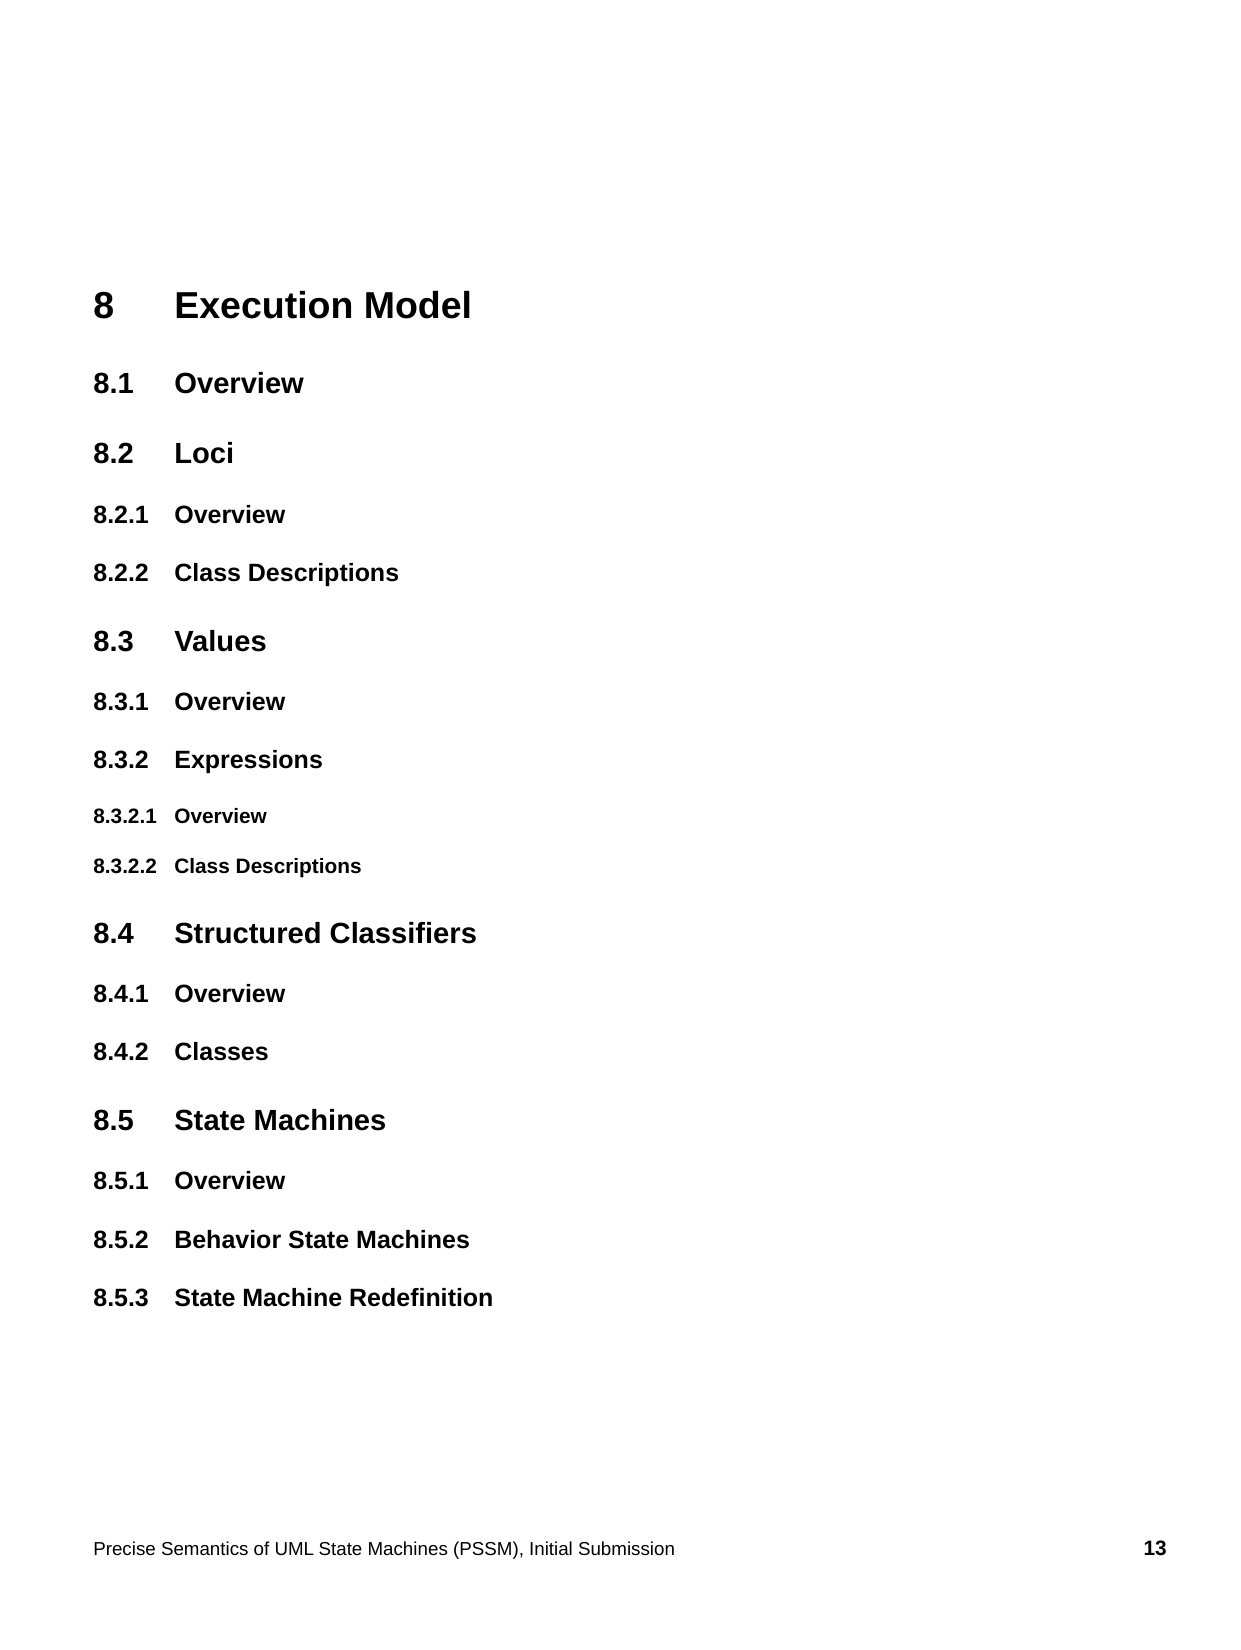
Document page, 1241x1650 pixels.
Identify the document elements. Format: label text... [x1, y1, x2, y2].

subtitle Class Descriptions [93, 557, 1164, 587]
subtitle Overview [93, 499, 1164, 528]
subtitle Loci [93, 434, 1164, 470]
subtitle Structured Classifiers [93, 914, 1164, 949]
subtitle Overview [93, 687, 1164, 716]
subtitle Behavior State Machines [93, 1224, 1164, 1253]
subtitle Values [93, 622, 1164, 657]
subtitle Class Descriptions [93, 853, 1164, 878]
subtitle Overview [93, 1166, 1164, 1195]
subtitle Overview [93, 803, 1164, 828]
subtitle State Machines [93, 1101, 1164, 1137]
subtitle Overview [93, 978, 1164, 1007]
subtitle Expressions [93, 745, 1164, 774]
subtitle State Machine Redefinition [93, 1282, 1164, 1312]
subtitle Overview [93, 364, 1164, 399]
subtitle Classes [93, 1037, 1164, 1066]
subtitle Execution Model [93, 283, 1164, 326]
